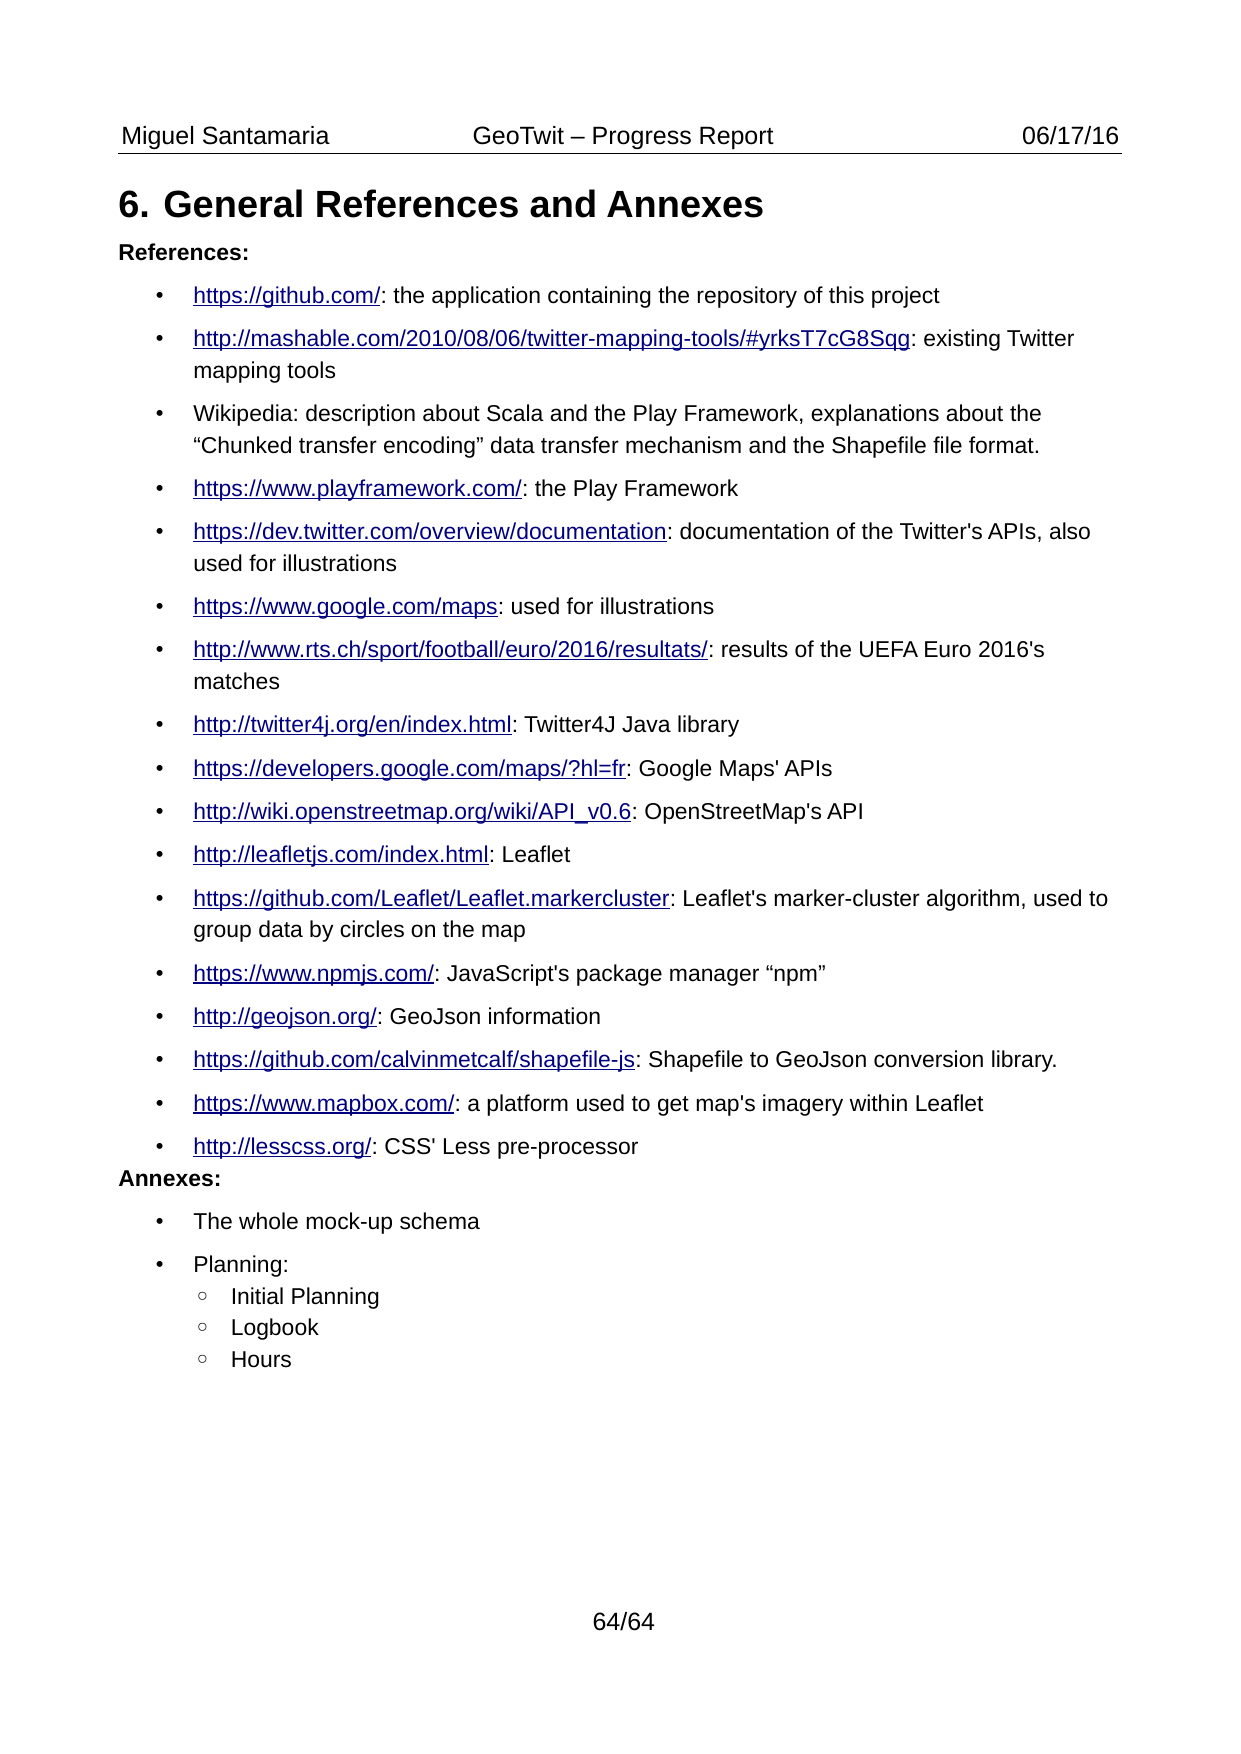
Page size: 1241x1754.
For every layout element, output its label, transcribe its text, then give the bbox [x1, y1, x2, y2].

list http://twitter4j.org/en/index.html: Twitter4J Java library [156, 711, 1122, 738]
text References: [118, 238, 1122, 265]
list http://leafletjs.com/index.html: Leaflet [156, 841, 1122, 868]
list http://www.rts.ch/sport/football/euro/2016/resultats/: results of the UEFA Euro 2016's matches [156, 636, 1122, 694]
list http://lesscss.org/: CSS' Less pre-processor [156, 1133, 1122, 1159]
list http://wiki.openstreetmap.org/wiki/API_v0.6: OpenStreetMap's API [156, 798, 1122, 824]
list Logbook [193, 1314, 1122, 1341]
list https://www.google.com/maps: used for illustrations [156, 593, 1122, 619]
subtitle General References and Annexes [118, 182, 1122, 226]
list Hours [193, 1346, 1122, 1372]
list http://geojson.org/: GeoJson information [156, 1003, 1122, 1029]
list https://github.com/Leaflet/Leaflet.markercluster: Leaflet's marker-cluster algorithm, used to group data by circles on the map [156, 885, 1122, 943]
list https://github.com/calvinmetcalf/shapefile-js: Shapefile to GeoJson conversion library. [156, 1046, 1122, 1073]
list https://github.com/: the application containing the repository of this project [156, 282, 1122, 308]
list Wikipedia: description about Scala and the Play Framework, explanations about the “Chunked transfer encoding” data transfer mechanism and the Shapefile file format. [156, 400, 1122, 458]
list http://mashable.com/2010/08/06/twitter-mapping-tools/#yrksT7cG8Sqg: existing Twitter mapping tools [156, 325, 1122, 383]
list Initial Planning [193, 1283, 1122, 1309]
list The whole mock-up schema [156, 1208, 1122, 1234]
list https://dev.twitter.com/overview/documentation: documentation of the Twitter's APIs, also used for illustrations [156, 518, 1122, 576]
list https://www.npmjs.com/: JavaScript's package manager “npm” [156, 959, 1122, 986]
text Annexes: [118, 1164, 1122, 1191]
list Planning: [156, 1251, 1122, 1277]
list https://www.playframework.com/: the Play Framework [156, 475, 1122, 501]
list https://www.mapbox.com/: a platform used to get map's imagery within Leaflet [156, 1089, 1122, 1116]
list https://developers.google.com/maps/?hl=fr: Google Maps' APIs [156, 755, 1122, 781]
